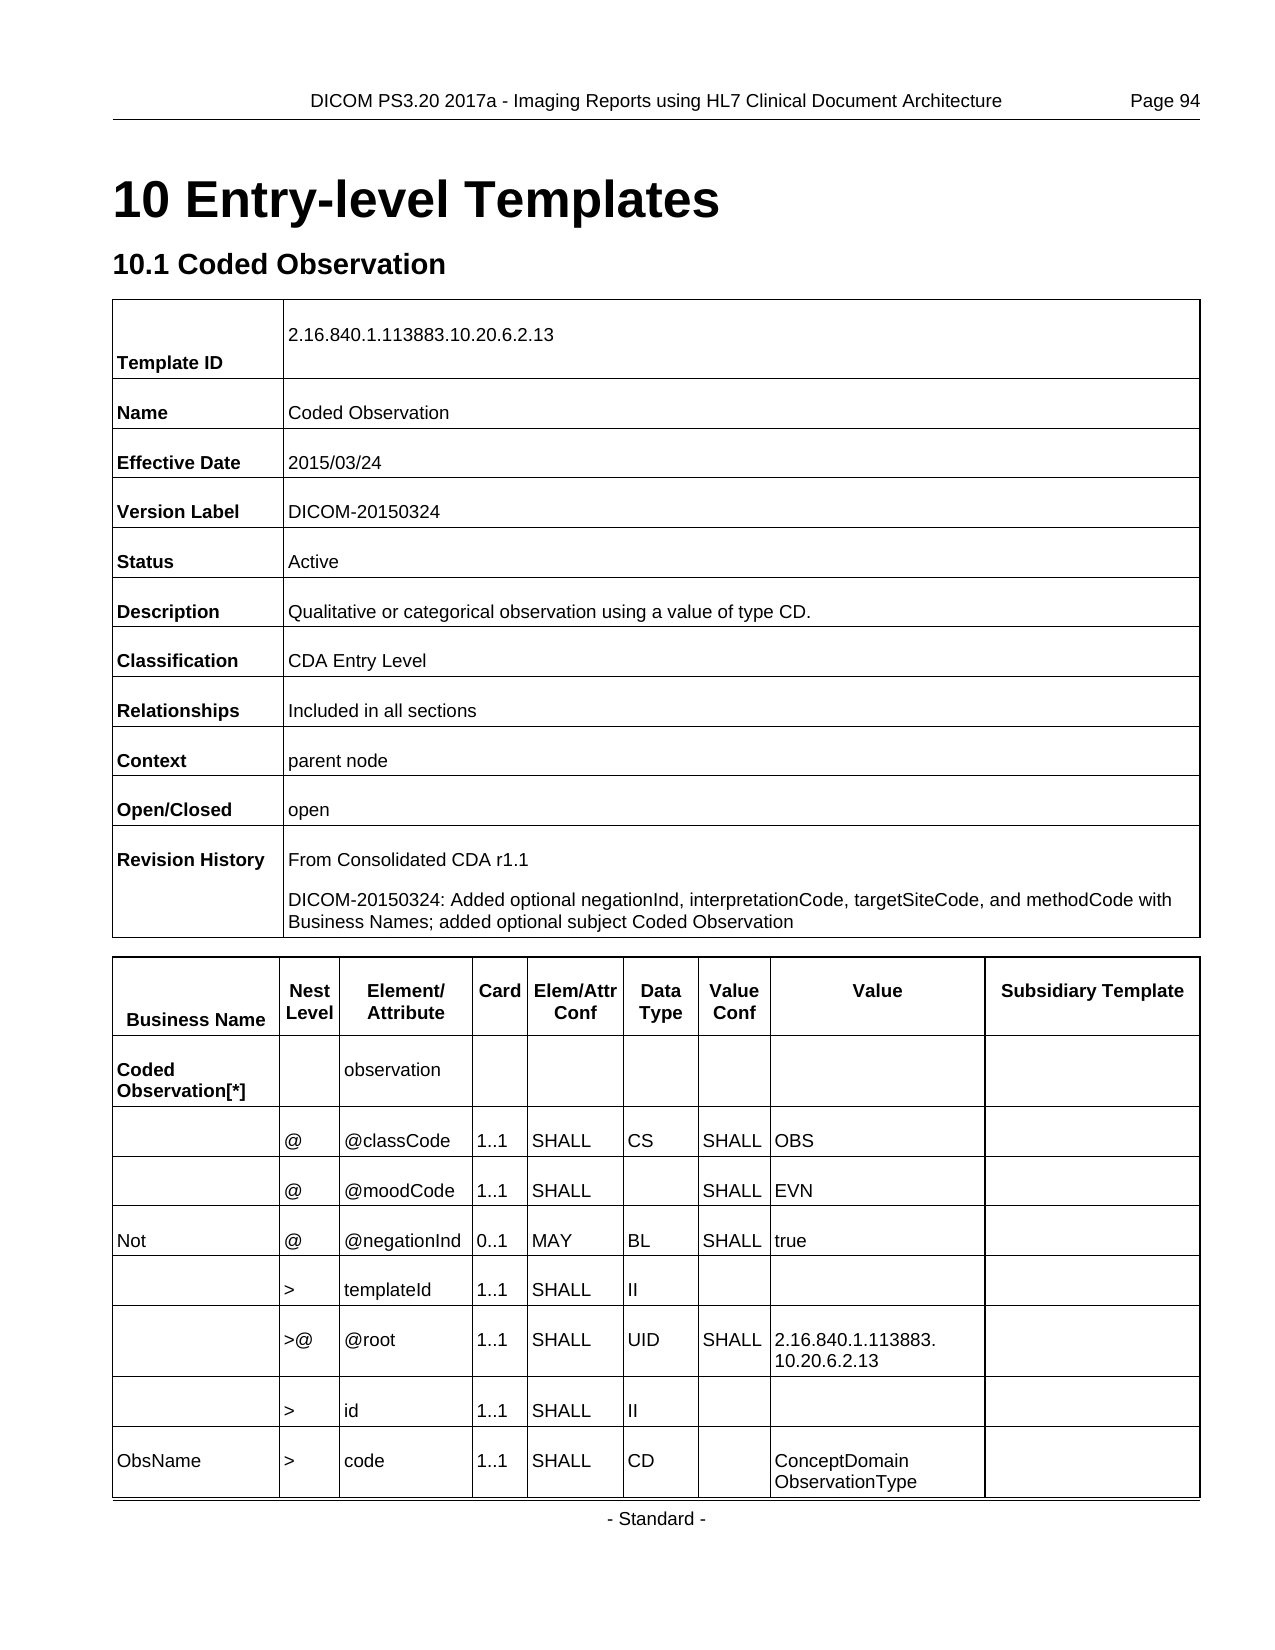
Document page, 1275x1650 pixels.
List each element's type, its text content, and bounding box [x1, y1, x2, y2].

table_cell Context [113, 727, 283, 775]
table_cell [986, 1306, 1199, 1376]
table_cell [280, 1036, 339, 1106]
table_header Element/​Attribute [340, 958, 472, 1035]
table_cell SHALL [528, 1256, 623, 1305]
table_cell SHALL [528, 1157, 623, 1205]
table_cell [624, 1036, 698, 1106]
table_cell Coded Observation [284, 379, 1199, 427]
table_header Nest Level [280, 958, 339, 1035]
table_cell Included in all sections [284, 677, 1199, 726]
table_cell [986, 1256, 1199, 1305]
table_cell [699, 1427, 770, 1497]
table_cell Version Label [113, 478, 283, 527]
table_cell SHALL [699, 1157, 770, 1205]
table_cell SHALL [528, 1377, 623, 1426]
table_cell Obs​Name [113, 1427, 279, 1497]
table_cell SHALL [528, 1427, 623, 1497]
table_header Template ID [113, 300, 283, 378]
table_header Business Name [113, 958, 279, 1035]
table_cell [624, 1157, 698, 1205]
table_cell [113, 1157, 279, 1205]
table_cell [986, 1157, 1199, 1205]
table_cell @root [340, 1306, 472, 1376]
table_cell Coded​Observation[*] [113, 1036, 279, 1106]
table_cell II [624, 1377, 698, 1426]
table_cell [771, 1036, 984, 1106]
table_cell open [284, 776, 1199, 825]
table_cell 0..1 [473, 1206, 527, 1255]
table_cell CD [624, 1427, 698, 1497]
table_cell @classCode [340, 1107, 472, 1156]
table_cell >@ [280, 1306, 339, 1376]
table_cell Revision History [113, 826, 283, 937]
table_cell [771, 1377, 984, 1426]
table_cell 1..1 [473, 1107, 527, 1156]
table_cell [986, 1107, 1199, 1156]
table_cell SHALL [528, 1107, 623, 1156]
table_cell OBS [771, 1107, 984, 1156]
table_cell @ [280, 1206, 339, 1255]
table_cell Open/Closed [113, 776, 283, 825]
table_header Subsidiary Template [986, 958, 1199, 1035]
text 10.1 Coded Observation [112, 247, 1200, 281]
table_cell [473, 1036, 527, 1106]
table_header Card [473, 958, 527, 1035]
table_cell [699, 1036, 770, 1106]
table_cell > [280, 1256, 339, 1305]
table_cell EVN [771, 1157, 984, 1205]
table_cell parent node [284, 727, 1199, 775]
table_cell SHALL [699, 1306, 770, 1376]
table_cell SHALL [699, 1107, 770, 1156]
table_cell 1..1 [473, 1427, 527, 1497]
table_cell SHALL [699, 1206, 770, 1255]
table_cell code [340, 1427, 472, 1497]
table_cell [113, 1107, 279, 1156]
table_cell [699, 1256, 770, 1305]
table_cell @negationInd [340, 1206, 472, 1255]
table_cell Not [113, 1206, 279, 1255]
table_header Value Conf [699, 958, 770, 1035]
table_cell Classification [113, 627, 283, 676]
table_cell observation [340, 1036, 472, 1106]
table_cell DICOM-20150324 [284, 478, 1199, 527]
table_cell > [280, 1377, 339, 1426]
table_cell 1..1 [473, 1157, 527, 1205]
table_cell Concept​Domain ObservationType [771, 1427, 984, 1497]
table_cell CS [624, 1107, 698, 1156]
table_cell From Consolidated CDA r1.1 DICOM-20150324: Added optional negationInd, interpretationCode, targetSiteCode, and methodCode with Business Names; added optional subject Coded Observation [284, 826, 1199, 937]
table_cell [986, 1206, 1199, 1255]
table_cell Active [284, 528, 1199, 577]
table_cell 1..1 [473, 1256, 527, 1305]
table_cell SHALL [528, 1306, 623, 1376]
table_cell II [624, 1256, 698, 1305]
table_cell true [771, 1206, 984, 1255]
table_cell [699, 1377, 770, 1426]
table_cell MAY [528, 1206, 623, 1255]
table_cell Qualitative or categorical observation using a value of type CD. [284, 578, 1199, 626]
table_header 2.16.840.1.113883.​10.20.6.2.13 [284, 300, 1199, 378]
text 10 Entry-level Templates [112, 169, 1200, 228]
table_cell Effective Date [113, 429, 283, 477]
table_cell 2.16.840.1.113883.​10.20.6.2.13 [771, 1306, 984, 1376]
table_cell Relationships [113, 677, 283, 726]
table_cell 2015/03/24 [284, 429, 1199, 477]
table_cell @moodCode [340, 1157, 472, 1205]
table_cell [113, 1377, 279, 1426]
table_cell [113, 1306, 279, 1376]
table_cell template​Id [340, 1256, 472, 1305]
table_cell @ [280, 1157, 339, 1205]
table_cell @ [280, 1107, 339, 1156]
table_cell UID [624, 1306, 698, 1376]
table_header Data Type [624, 958, 698, 1035]
table_cell [113, 1256, 279, 1305]
table_header Value [771, 958, 984, 1035]
table_cell id [340, 1377, 472, 1426]
table_cell BL [624, 1206, 698, 1255]
table_cell Name [113, 379, 283, 427]
table_cell [771, 1256, 984, 1305]
table_cell 1..1 [473, 1377, 527, 1426]
table_cell [528, 1036, 623, 1106]
table_cell CDA Entry Level [284, 627, 1199, 676]
table_header Elem/Attr Conf [528, 958, 623, 1035]
table_cell Description [113, 578, 283, 626]
table_cell > [280, 1427, 339, 1497]
table_cell [986, 1036, 1199, 1106]
table_cell Status [113, 528, 283, 577]
table_cell [986, 1427, 1199, 1497]
table_cell 1..1 [473, 1306, 527, 1376]
table_cell [986, 1377, 1199, 1426]
